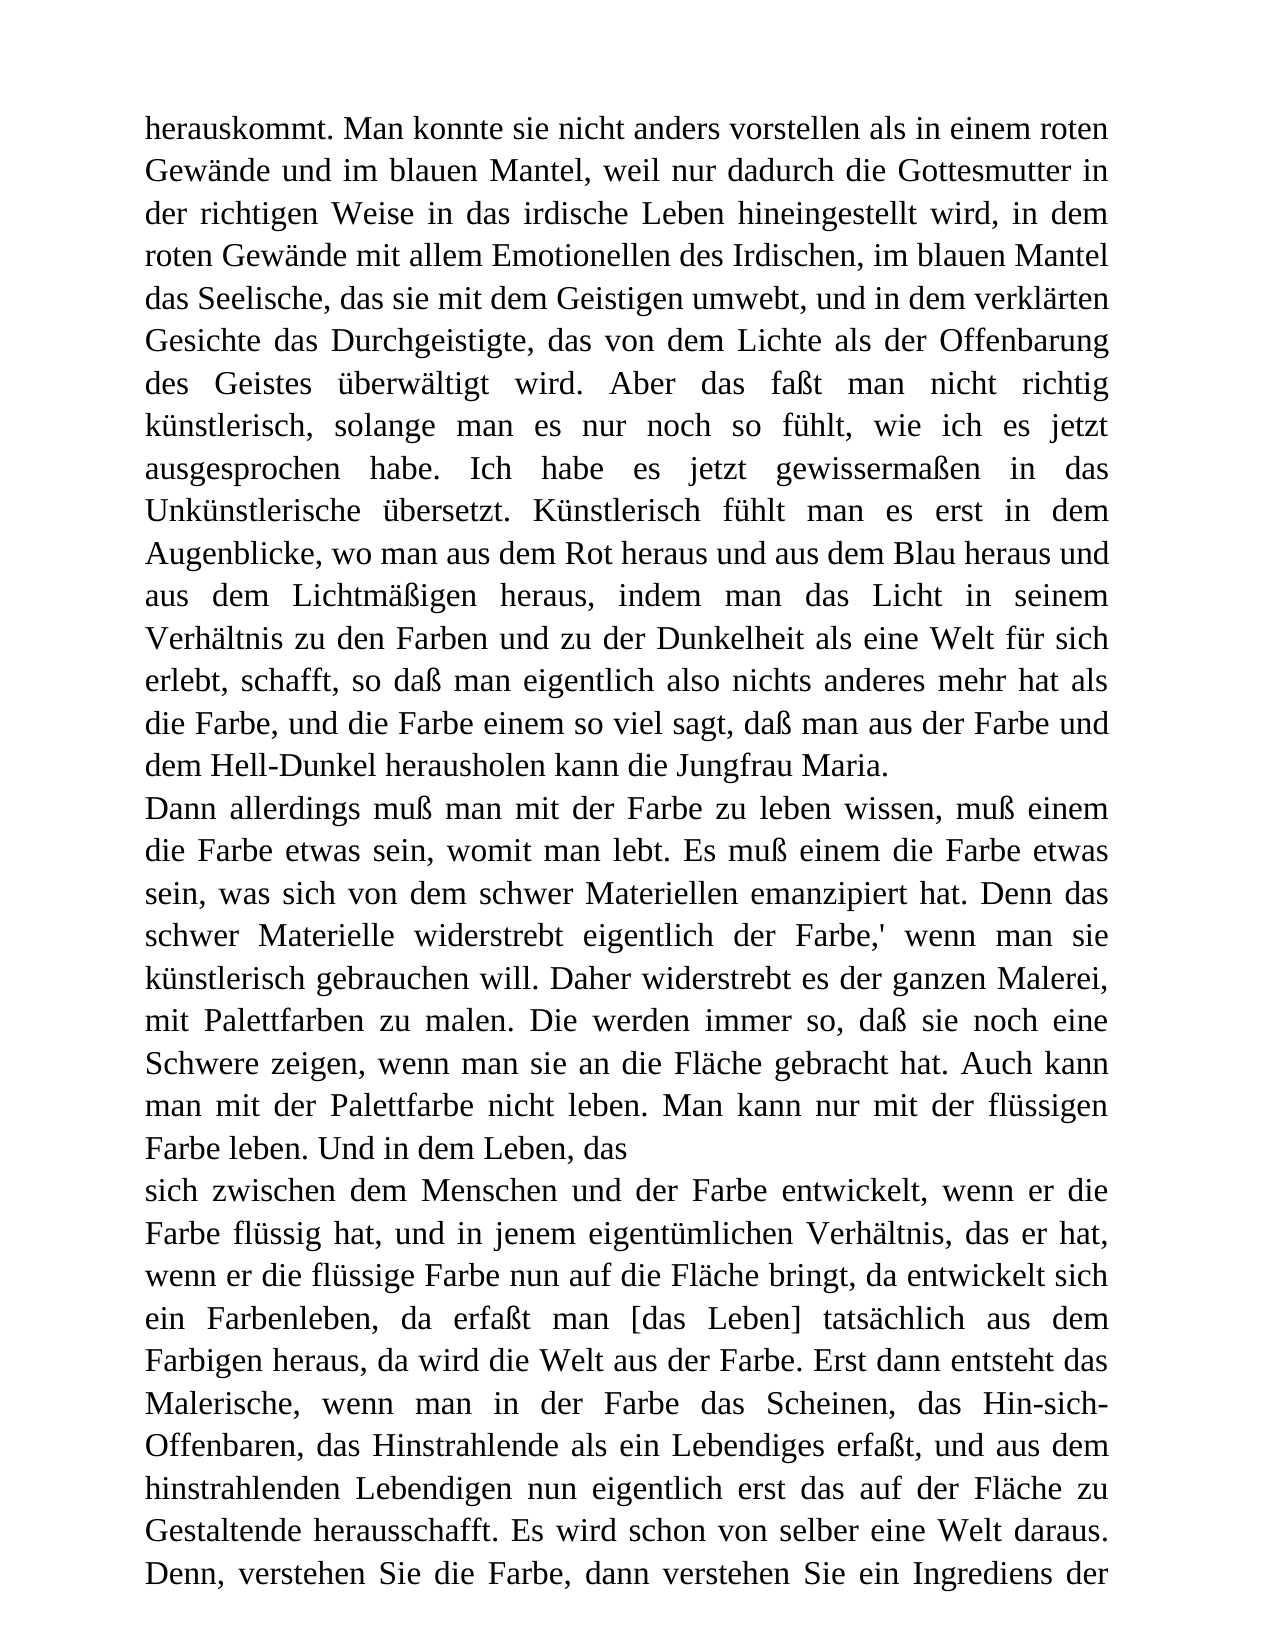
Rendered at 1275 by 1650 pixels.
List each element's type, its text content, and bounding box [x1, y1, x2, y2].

text sich zwischen dem Menschen und der Farbe entwickelt, wenn er die Farbe flüssig hat, und in jenem eigentümlichen Verhältnis, das er hat, wenn er die flüssige Farbe nun auf die Fläche bringt, da entwickelt sich ein Farbenleben, da erfaßt man [das Leben] tatsächlich aus dem Farbigen heraus, da wird die Welt aus der Farbe. Erst dann entsteht das Malerische, wenn man in der Farbe das Scheinen, das Hin-sich-Offenbaren, das Hinstrahlende als ein Lebendiges erfaßt, und aus dem hinstrahlenden Lebendigen nun eigentlich erst das auf der Fläche zu Gestaltende herausschafft. Es wird schon von selber eine Welt daraus. Denn, verstehen Sie die Farbe, dann verstehen Sie ein Ingrediens der [144, 1171, 1110, 1591]
text Dann allerdings muß man mit der Farbe zu leben wissen, muß einem die Farbe etwas sein, womit man lebt. Es muß einem die Farbe etwas sein, was sich von dem schwer Materiellen emanzipiert hat. Denn das schwer Materielle widerstrebt eigentlich der Farbe,' wenn man sie künstlerisch gebrauchen will. Daher widerstrebt es der ganzen Malerei, mit Palettfarben zu malen. Die werden immer so, daß sie noch eine Schwere zeigen, wenn man sie an die Fläche gebracht hat. Auch kann man mit der Palettfarbe nicht leben. Man kann nur mit der flüssigen Farbe leben. Und in dem Leben, das [144, 788, 1110, 1166]
text herauskommt. Man konnte sie nicht anders vorstellen als in einem roten Gewände und im blauen Mantel, weil nur dadurch die Gottesmutter in der richtigen Weise in das irdische Leben hineingestellt wird, in dem roten Gewände mit allem Emotionellen des Irdischen, im blauen Mantel das Seelische, das sie mit dem Geistigen umwebt, und in dem verklärten Gesichte das Durchgeistigte, das von dem Lichte als der Offenbarung des Geistes überwältigt wird. Aber das faßt man nicht richtig künstlerisch, solange man es nur noch so fühlt, wie ich es jetzt ausgesprochen habe. Ich habe es jetzt gewissermaßen in das Unkünstlerische übersetzt. Künstlerisch fühlt man es erst in dem Augenblicke, wo man aus dem Rot heraus und aus dem Blau heraus und aus dem Lichtmäßigen heraus, indem man das Licht in seinem Verhältnis zu den Farben und zu der Dunkelheit als eine Welt für sich erlebt, schafft, so daß man eigentlich also nichts anderes mehr hat als die Farbe, und die Farbe einem so viel sagt, daß man aus der Farbe und dem Hell-Dunkel herausholen kann die Jungfrau Maria. [144, 108, 1110, 784]
